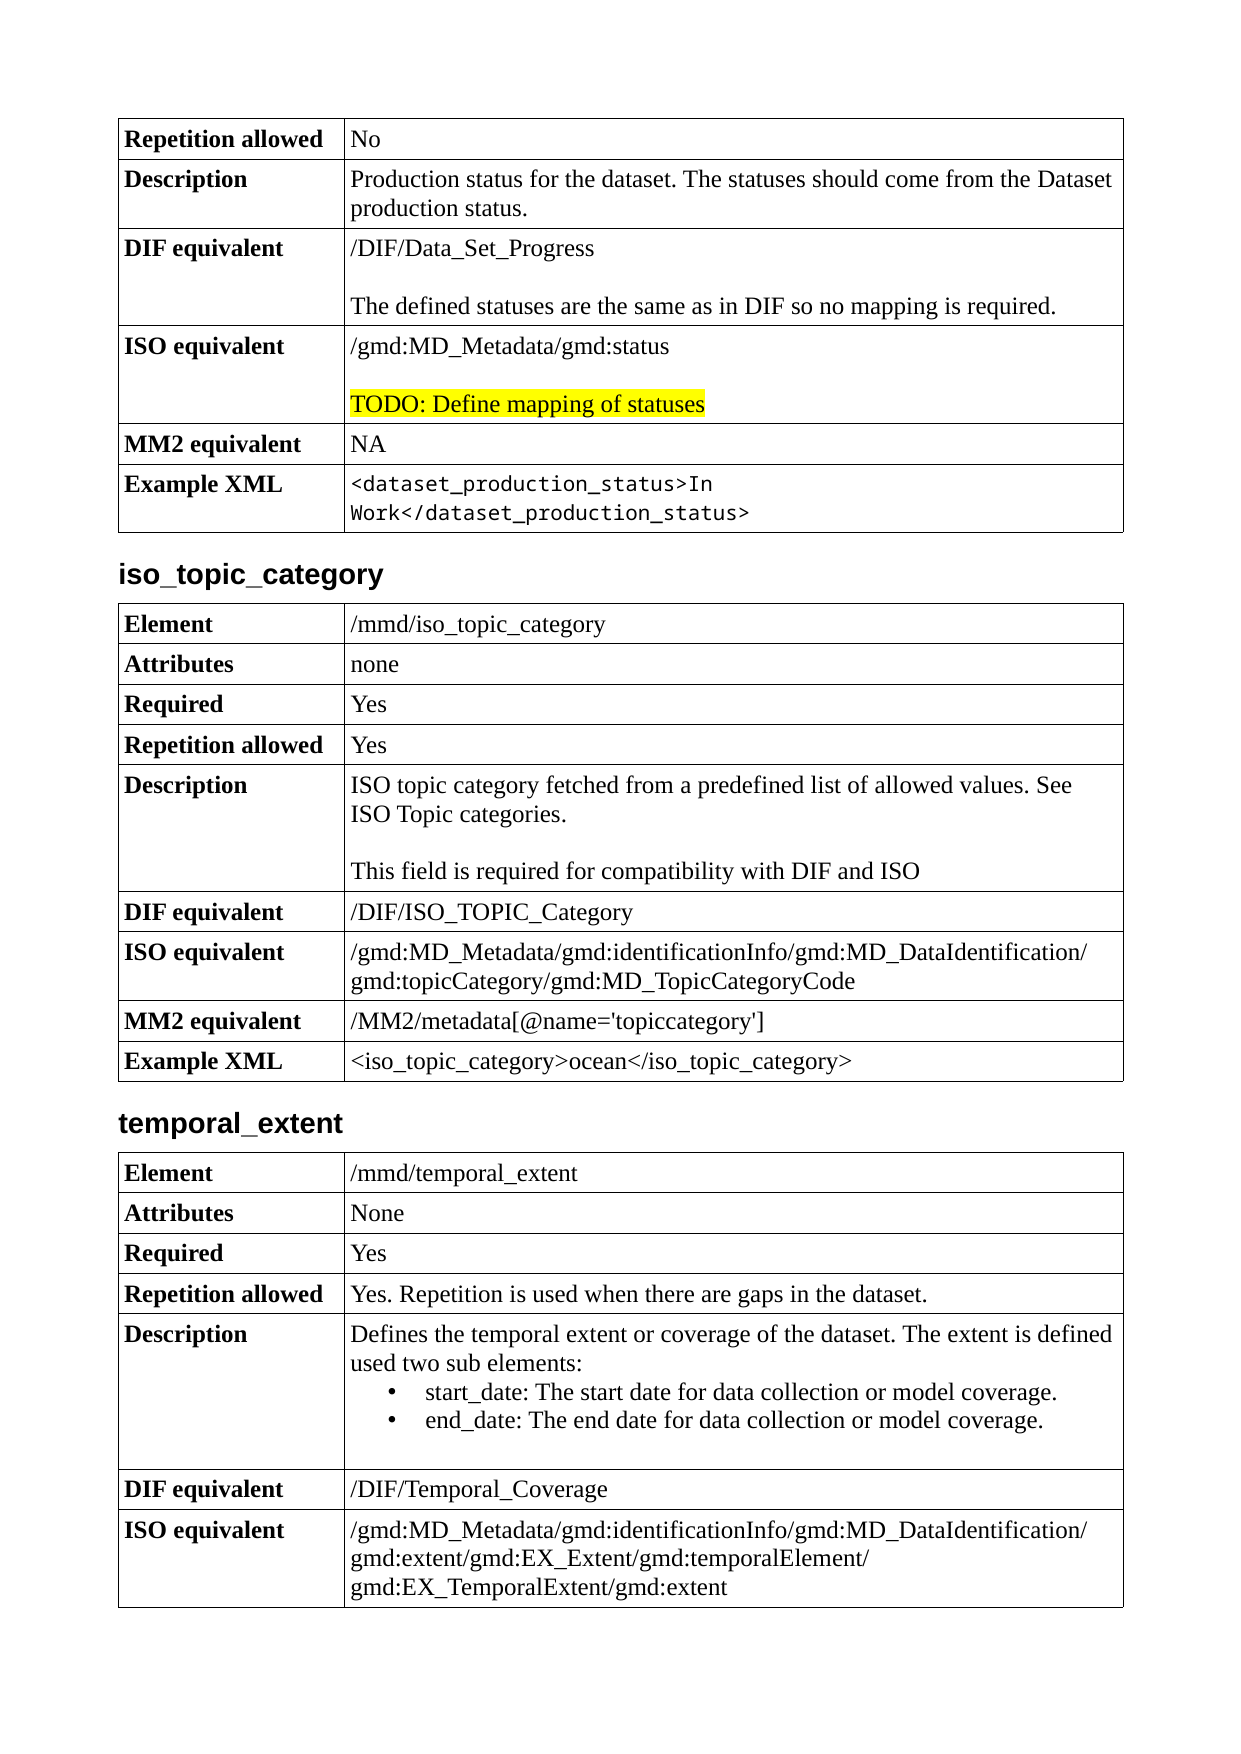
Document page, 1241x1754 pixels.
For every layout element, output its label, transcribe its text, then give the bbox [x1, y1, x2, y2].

subtitle temporal_extent [118, 1106, 1122, 1139]
table_cell DIF equivalent [119, 1470, 344, 1509]
table_cell NA [345, 424, 1123, 463]
table_cell <dataset_production_status>In Work</dataset_production_status> [345, 465, 1123, 532]
table_cell Yes [345, 725, 1123, 764]
table_cell Description [119, 160, 344, 227]
table_cell <iso_topic_category>ocean</iso_topic_category> [345, 1042, 1123, 1081]
table_cell None [345, 1193, 1123, 1233]
table_cell Example XML [119, 1042, 344, 1081]
table_cell Repetition allowed [119, 1274, 344, 1313]
table_cell ISO equivalent [119, 1510, 344, 1607]
table_cell Required [119, 685, 344, 724]
table_header Element [119, 1153, 344, 1192]
table_cell /MM2/metadata[@name='topiccategory'] [345, 1001, 1123, 1041]
table_cell ISO topic category fetched from a predefined list of allowed values. See ISO Topic categories. This field is required for compatibility with DIF and ISO [345, 765, 1123, 891]
table_cell Description [119, 765, 344, 891]
table_cell Attributes [119, 1193, 344, 1233]
table_cell ISO equivalent [119, 932, 344, 1000]
table_cell Description [119, 1314, 344, 1468]
table_cell Repetition allowed [119, 119, 344, 158]
table_cell ISO equivalent [119, 326, 344, 423]
table_header /mmd/temporal_extent [345, 1153, 1123, 1192]
table_cell MM2 equivalent [119, 1001, 344, 1041]
table_cell none [345, 644, 1123, 684]
table_cell MM2 equivalent [119, 424, 344, 463]
table_cell /gmd:MD_Metadata/gmd:identificationInfo/gmd:MD_DataIdentification/gmd:extent/gmd:EX_Extent/gmd:temporalElement/gmd:EX_TemporalExtent/gmd:extent [345, 1510, 1123, 1607]
table_header /mmd/iso_topic_category [345, 604, 1123, 643]
table_cell No [345, 119, 1123, 158]
table_cell Defines the temporal extent or coverage of the dataset. The extent is defined used two sub elements: start_date: The start date for data collection or model coverage. end_date: The end date for data collection or model coverage. [345, 1314, 1123, 1468]
table_cell Yes [345, 685, 1123, 724]
subtitle iso_topic_category [118, 557, 1122, 591]
table_cell /DIF/ISO_TOPIC_Category [345, 892, 1123, 931]
table_cell DIF equivalent [119, 229, 344, 325]
table_cell /DIF/Temporal_Coverage [345, 1470, 1123, 1509]
table_cell Production status for the dataset. The statuses should come from the Dataset production status. [345, 160, 1123, 227]
table_cell Yes [345, 1234, 1123, 1273]
table_cell /gmd:MD_Metadata/gmd:identificationInfo/gmd:MD_DataIdentification/gmd:topicCategory/gmd:MD_TopicCategoryCode [345, 932, 1123, 1000]
table_cell DIF equivalent [119, 892, 344, 931]
table_header Element [119, 604, 344, 643]
table_cell Yes. Repetition is used when there are gaps in the dataset. [345, 1274, 1123, 1313]
table_cell Repetition allowed [119, 725, 344, 764]
table_cell Example XML [119, 465, 344, 532]
table_cell /DIF/Data_Set_Progress The defined statuses are the same as in DIF so no mapping is required. [345, 229, 1123, 325]
table_cell /gmd:MD_Metadata/gmd:status TODO: Define mapping of statuses [345, 326, 1123, 423]
table_cell Required [119, 1234, 344, 1273]
table_cell Attributes [119, 644, 344, 684]
